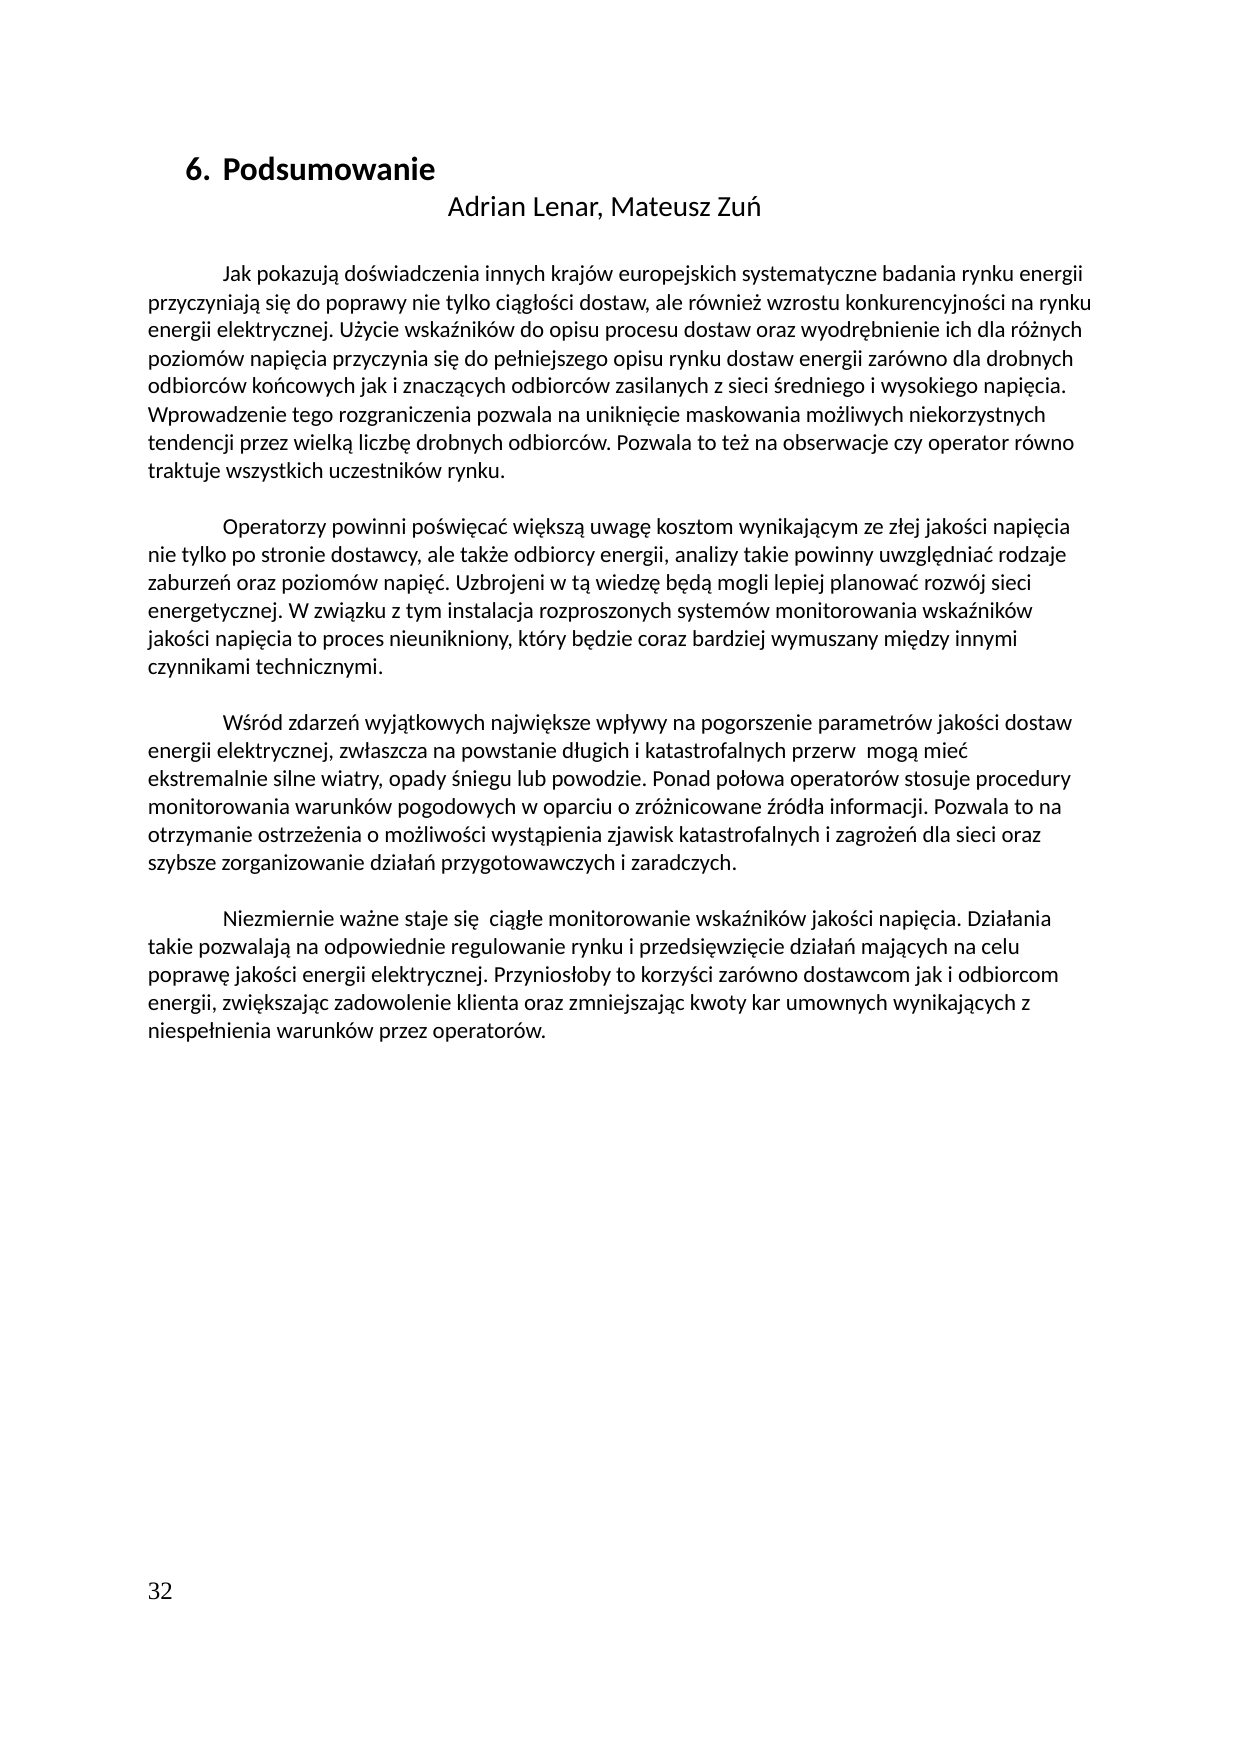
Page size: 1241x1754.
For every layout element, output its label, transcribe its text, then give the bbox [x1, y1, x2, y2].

text Jak pokazują doświadczenia innych krajów europejskich systematyczne badania rynku energii przyczyniają się do poprawy nie tylko ciągłości dostaw, ale również wzrostu konkurencyjności na rynku energii elektrycznej. Użycie wskaźników do opisu procesu dostaw oraz wyodrębnienie ich dla różnych poziomów napięcia przyczynia się do pełniejszego opisu rynku dostaw energii zarówno dla drobnych odbiorców końcowych jak i znaczących odbiorców zasilanych z sieci średniego i wysokiego napięcia. Wprowadzenie tego rozgraniczenia pozwala na uniknięcie maskowania możliwych niekorzystnych tendencji przez wielką liczbę drobnych odbiorców. Pozwala to też na obserwacje czy operator równo traktuje wszystkich uczestników rynku. [148, 259, 1093, 484]
text Niezmiernie ważne staje się ciągłe monitorowanie wskaźników jakości napięcia. Działania takie pozwalają na odpowiednie regulowanie rynku i przedsięwzięcie działań mających na celu poprawę jakości energii elektrycznej. Przyniosłoby to korzyści zarówno dostawcom jak i odbiorcom energii, zwiększając zadowolenie klienta oraz zmniejszając kwoty kar umownych wynikających z niespełnienia warunków przez operatorów. [148, 904, 1093, 1044]
list Adrian Lenar, Mateusz Zuń [410, 188, 1093, 224]
list Podsumowanie [185, 148, 1093, 188]
text Wśród zdarzeń wyjątkowych największe wpływy na pogorszenie parametrów jakości dostaw energii elektrycznej, zwłaszcza na powstanie długich i katastrofalnych przerw mogą mieć ekstremalnie silne wiatry, opady śniegu lub powodzie. Ponad połowa operatorów stosuje procedury monitorowania warunków pogodowych w oparciu o zróżnicowane źródła informacji. Pozwala to na otrzymanie ostrzeżenia o możliwości wystąpienia zjawisk katastrofalnych i zagrożeń dla sieci oraz szybsze zorganizowanie działań przygotowawczych i zaradczych. [148, 708, 1093, 876]
text Operatorzy powinni poświęcać większą uwagę kosztom wynikającym ze złej jakości napięcia nie tylko po stronie dostawcy, ale także odbiorcy energii, analizy takie powinny uwzględniać rodzaje zaburzeń oraz poziomów napięć. Uzbrojeni w tą wiedzę będą mogli lepiej planować rozwój sieci energetycznej. W związku z tym instalacja rozproszonych systemów monitorowania wskaźników jakości napięcia to proces nieunikniony, który będzie coraz bardziej wymuszany między innymi czynnikami technicznymi. [148, 512, 1093, 680]
